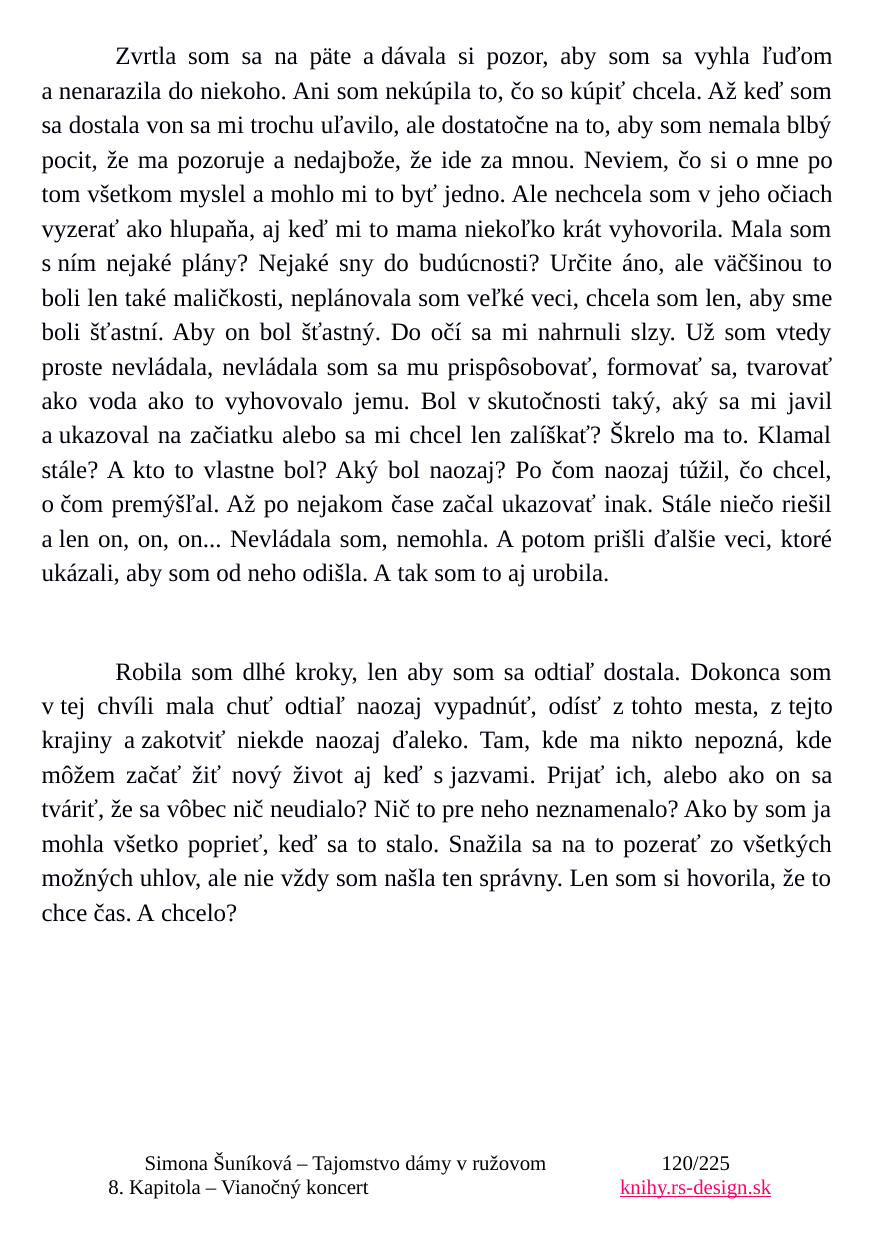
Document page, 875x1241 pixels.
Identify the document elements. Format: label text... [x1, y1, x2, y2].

text Robila som dlhé kroky, len aby som sa odtiaľ dostala. Dokonca som v tej chvíli mala chuť odtiaľ naozaj vypadnúť, odísť z tohto mesta, z tejto krajiny a zakotviť niekde naozaj ďaleko. Tam, kde ma nikto nepozná, kde môžem začať žiť nový život aj keď s jazvami. Prijať ich, alebo ako on sa tváriť, že sa vôbec nič neudialo? Nič to pre neho neznamenalo? Ako by som ja mohla všetko poprieť, keď sa to stalo. Snažila sa na to pozerať zo všetkých možných uhlov, ale nie vždy som našla ten správny. Len som si hovorila, že to chce čas. A chcelo? [41, 657, 833, 927]
text Zvrtla som sa na päte a dávala si pozor, aby som sa vyhla ľuďom a nenarazila do niekoho. Ani som nekúpila to, čo so kúpiť chcela. Až keď som sa dostala von sa mi trochu uľavilo, ale dostatočne na to, aby som nemala blbý pocit, že ma pozoruje a nedajbože, že ide za mnou. Neviem, čo si o mne po tom všetkom myslel a mohlo mi to byť jedno. Ale nechcela som v jeho očiach vyzerať ako hlupaňa, aj keď mi to mama niekoľko krát vyhovorila. Mala som s ním nejaké plány? Nejaké sny do budúcnosti? Určite áno, ale väčšinou to boli len také maličkosti, neplánovala som veľké veci, chcela som len, aby sme boli šťastní. Aby on bol šťastný. Do očí sa mi nahrnuli slzy. Už som vtedy proste nevládala, nevládala som sa mu prispôsobovať, formovať sa, tvarovať ako voda ako to vyhovovalo jemu. Bol v skutočnosti taký, aký sa mi javil a ukazoval na začiatku alebo sa mi chcel len zalíškať? Škrelo ma to. Klamal stále? A kto to vlastne bol? Aký bol naozaj? Po čom naozaj túžil, čo chcel, o čom premýšľal. Až po nejakom čase začal ukazovať inak. Stále niečo riešil a len on, on, on... Nevládala som, nemohla. A potom prišli ďalšie veci, ktoré ukázali, aby som od neho odišla. A tak som to aj urobila. [41, 41, 833, 587]
